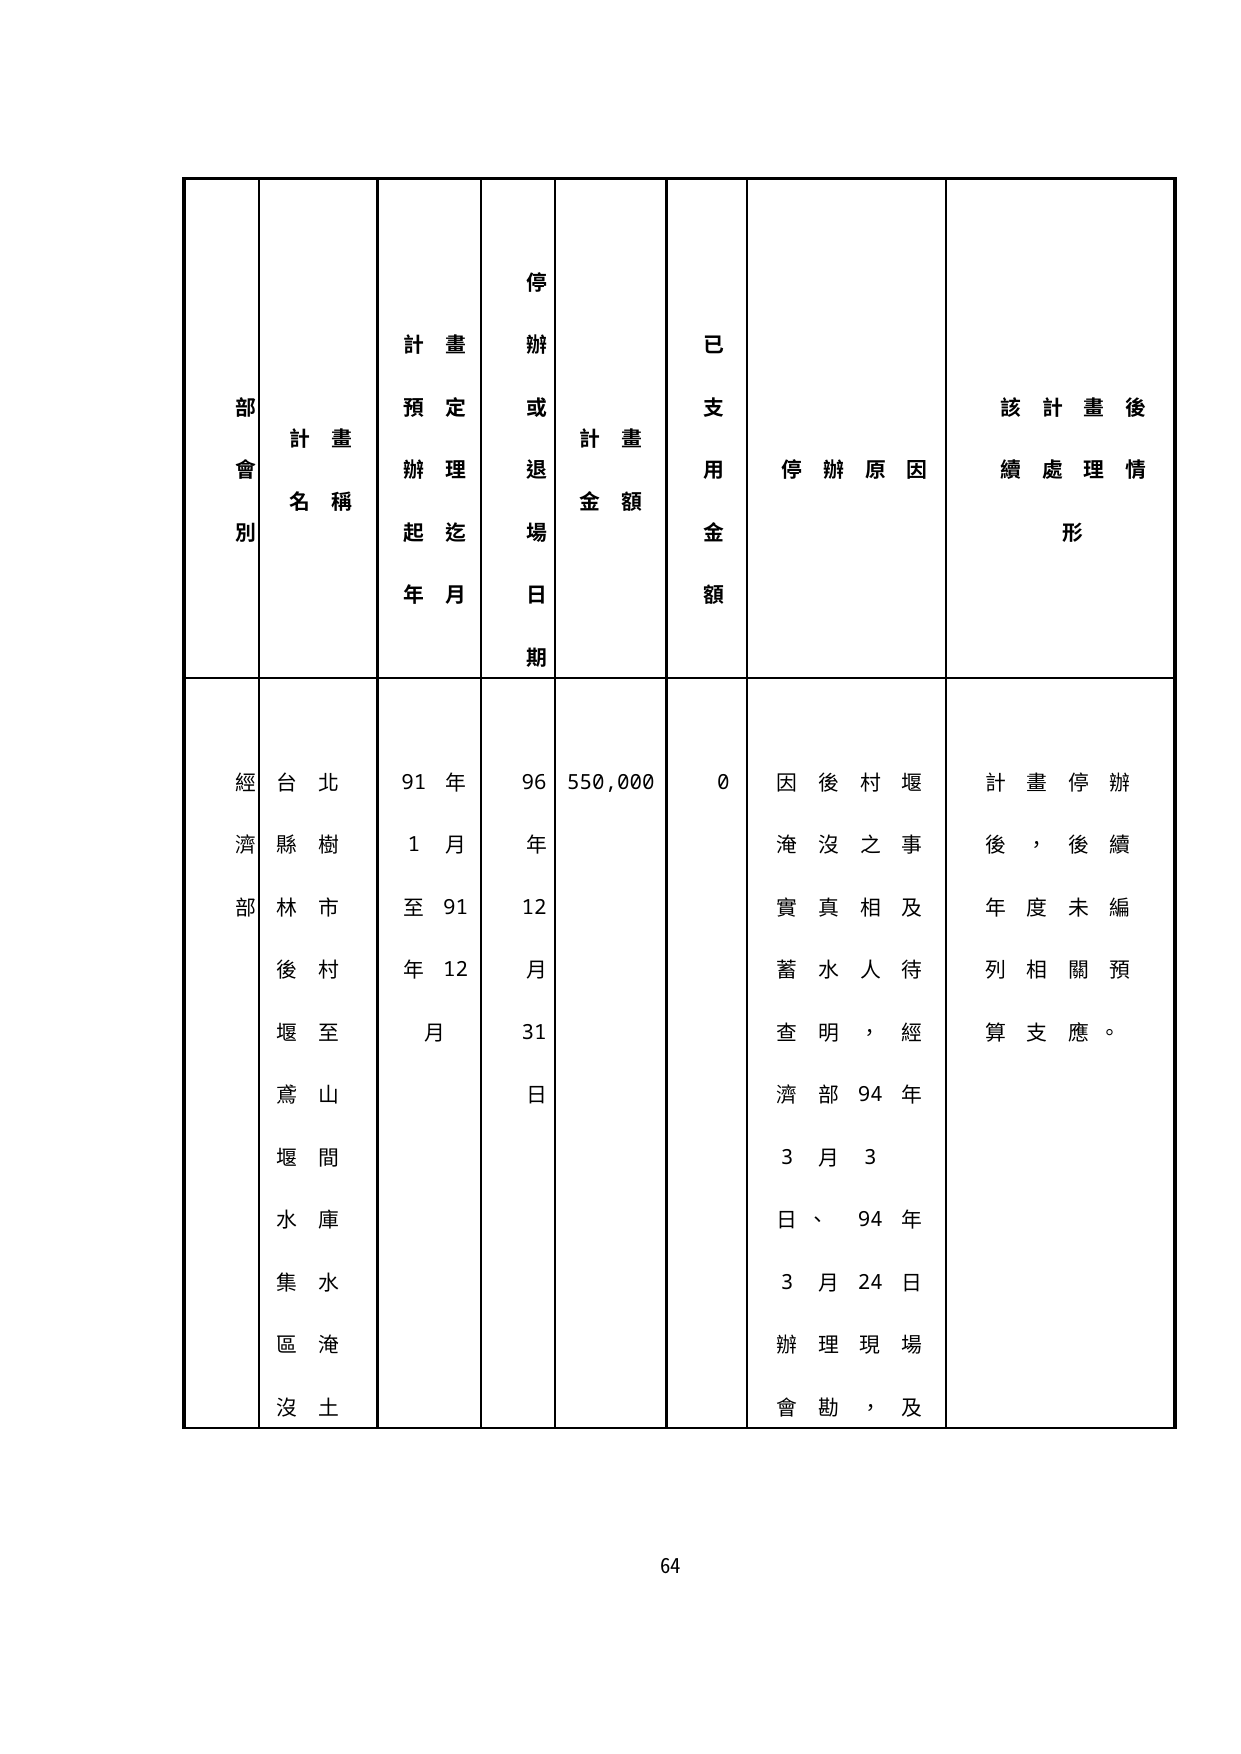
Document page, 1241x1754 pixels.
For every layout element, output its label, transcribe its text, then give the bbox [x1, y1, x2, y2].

table_cell 計畫停辦後，後續年度未編列相關預算支應。 [947, 679, 1173, 1427]
table_cell 經濟部 [186, 679, 258, 1427]
table_header 計畫預定辦理起迄年月 [379, 180, 480, 677]
table_header 計畫金額 [556, 180, 665, 677]
table_header 停辦原因 [748, 180, 945, 677]
table_cell 550,000 [556, 679, 665, 1427]
table_cell 因後村堰淹沒之事實真相及蓄水人待查明，經濟部94年3月3日、94年3月24日辦理現場會勘，及 [748, 679, 945, 1427]
table_header 停辦或退場日期 [482, 180, 554, 677]
table_header 已支用金額 [668, 180, 746, 677]
table_header 部會別 [186, 180, 258, 677]
table_cell 0 [668, 679, 746, 1427]
table_cell 91年1月至91年12月 [379, 679, 480, 1427]
table_cell 台北縣樹林市後村堰至鳶山堰間水庫集水區淹沒土 [260, 679, 376, 1427]
table_header 該計畫後續處理情形 [947, 180, 1173, 677]
table_cell 96年12月31日 [482, 679, 554, 1427]
table_header 計畫名稱 [260, 180, 376, 677]
